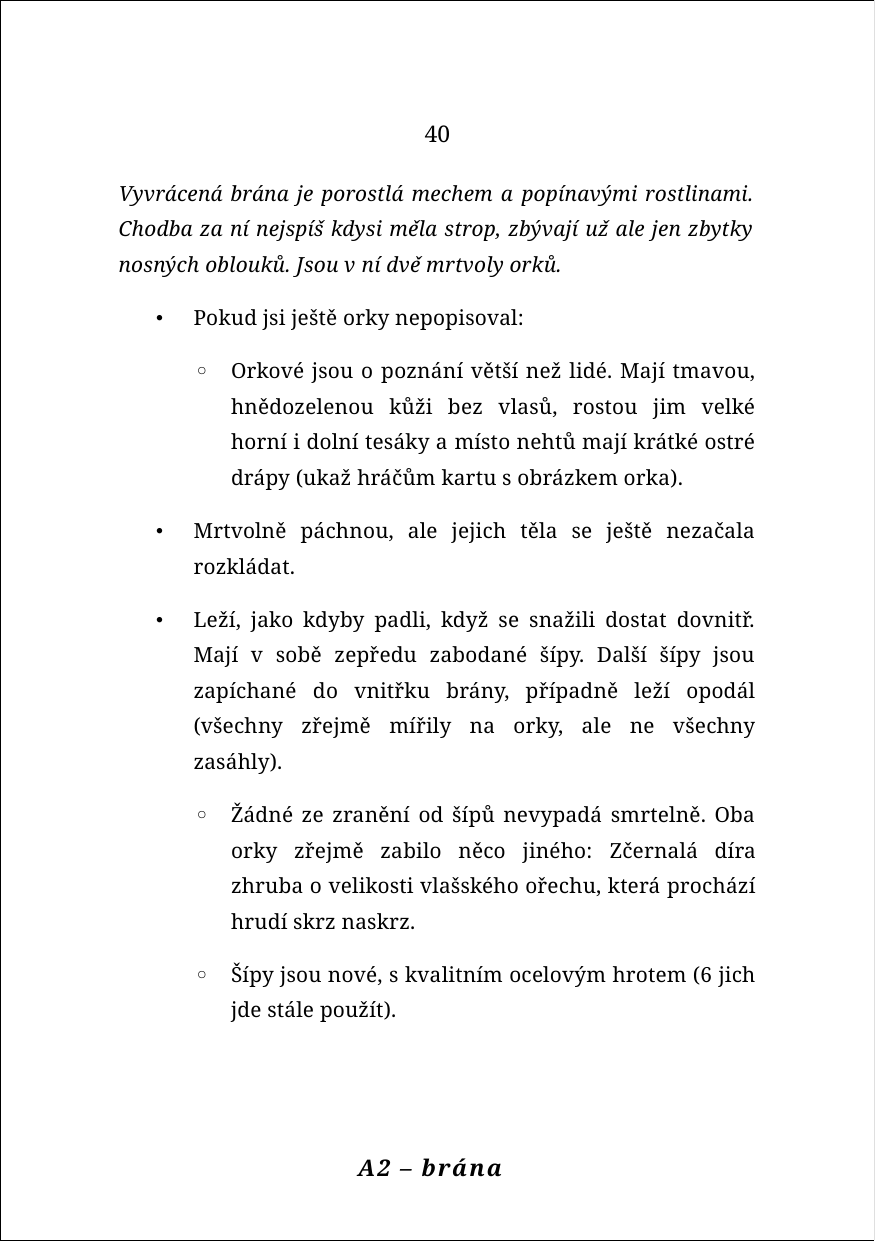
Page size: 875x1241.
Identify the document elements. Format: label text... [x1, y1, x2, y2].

list Mrtvolně páchnou, ale jejich těla se ještě nezačala rozkládat. [156, 516, 756, 580]
list Žádné ze zranění od šípů nevypadá smrtelně. Oba orky zřejmě zabilo něco jiného: Zčernalá díra zhruba o⁠ velikosti vlašského ořechu, která prochází hrudí skrz naskrz. [193, 800, 756, 935]
list Šípy jsou nové, s⁠ kvalitním ocelovým hrotem (6 jich jde stále použít). [193, 960, 756, 1024]
list Leží, jako kdyby padli, když se snažili dostat dovnitř. Mají v⁠ sobě zepředu zabodané šípy. Další šípy jsou zapíchané do vnitřku brány, případně leží opodál (všechny zřejmě mířily na orky, ale ne všechny zasáhly). [156, 605, 756, 776]
list Pokud jsi ještě orky nepopisoval: [156, 303, 756, 332]
list Orkové jsou o⁠ poznání větší než lidé. Mají tmavou, hnědozelenou kůži bez vlasů, rostou jim velké horní i⁠ dolní tesáky a⁠ místo nehtů mají krátké ostré drápy (ukaž hráčům kartu s obrázkem orka). [193, 356, 756, 491]
text Vyvrácená brána je porostlá mechem a⁠ popínavými rostlinami. Chodba za ní nejspíš kdysi měla strop, zbývají už ale jen zbytky nosných oblouků. Jsou v⁠ ní dvě mrtvoly orků. [118, 179, 756, 278]
